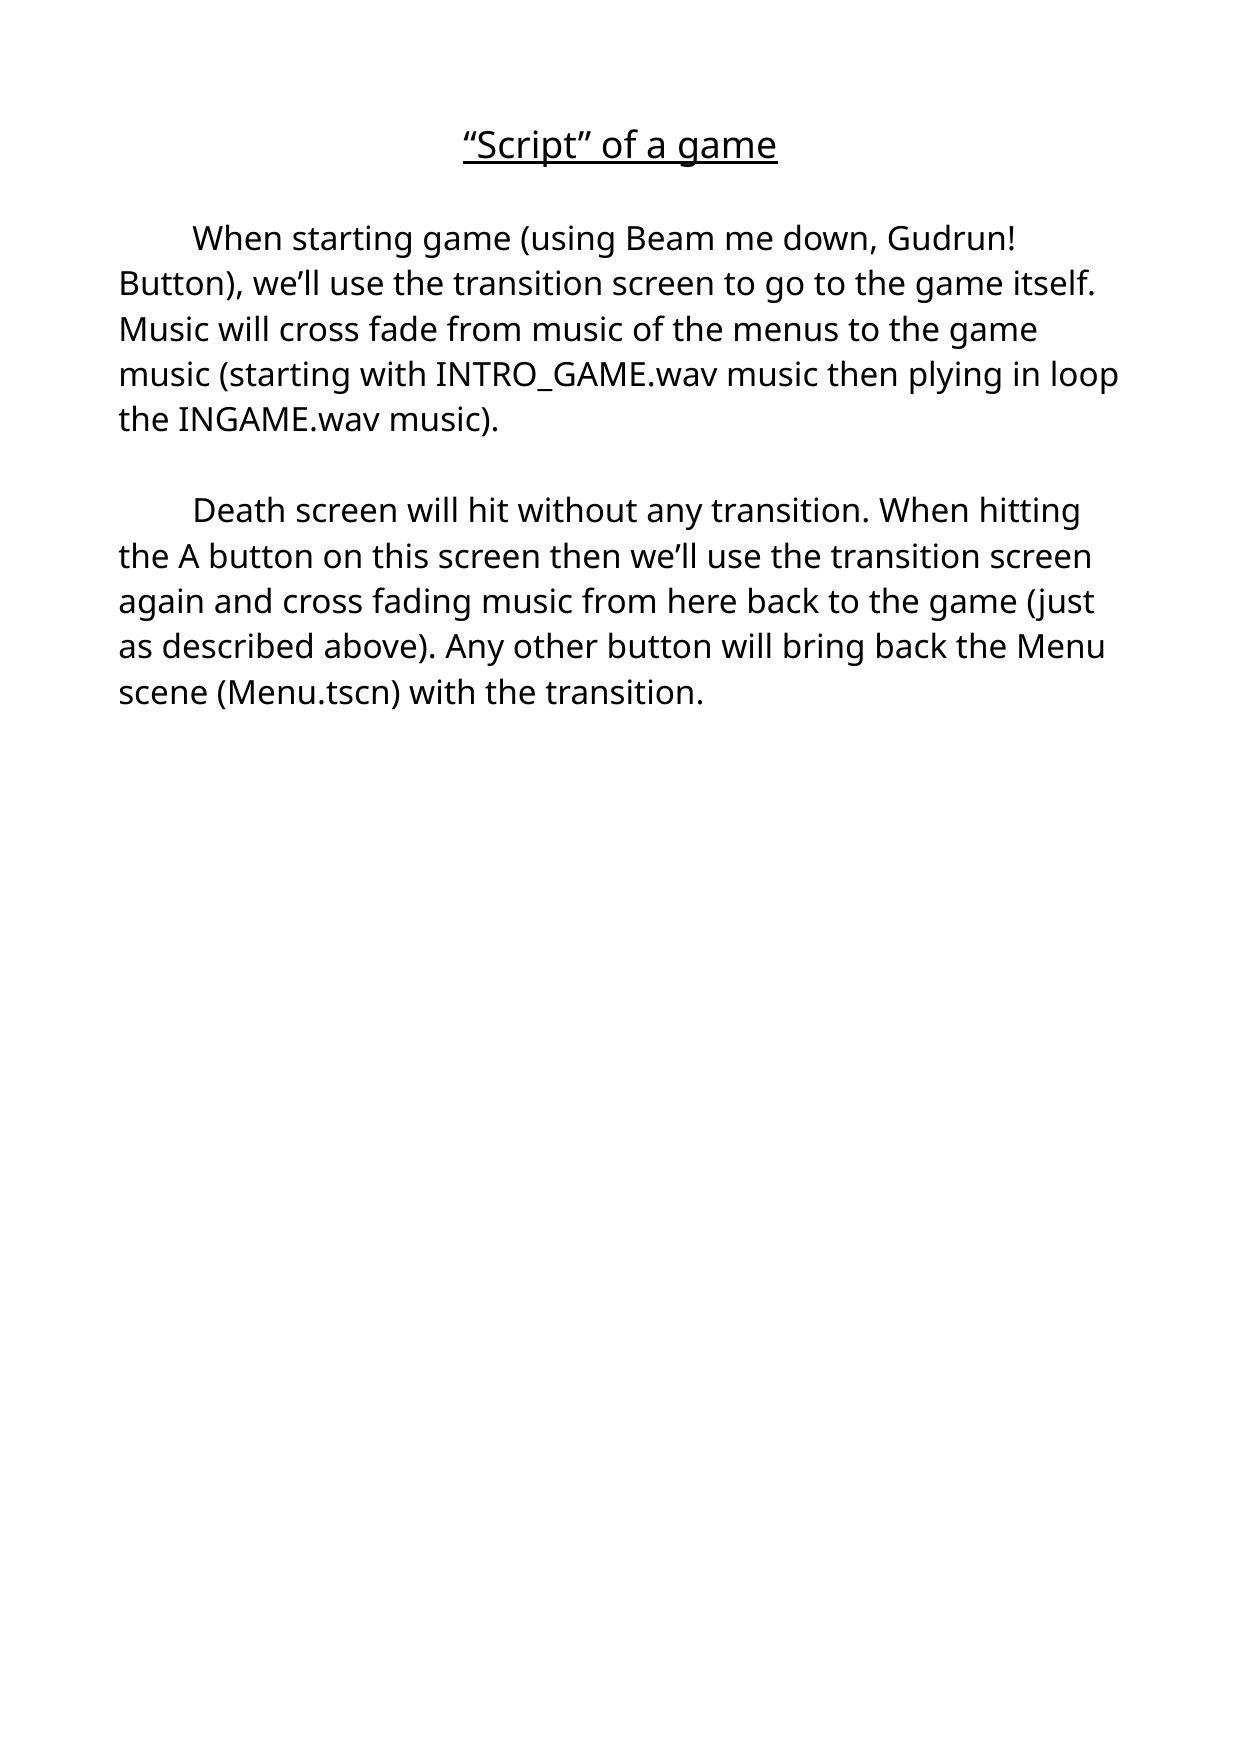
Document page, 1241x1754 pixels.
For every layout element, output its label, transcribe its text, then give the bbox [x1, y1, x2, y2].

text Death screen will hit without any transition. When hitting the A button on this screen then we’ll use the transition screen again and cross fading music from here back to the game (just as described above). Any other button will bring back the Menu scene (Menu.tscn) with the transition. [118, 487, 1122, 714]
text When starting game (using Beam me down, Gudrun! Button), we’ll use the transition screen to go to the game itself. Music will cross fade from music of the menus to the game music (starting with INTRO_GAME.wav music then plying in loop the INGAME.wav music). [118, 214, 1122, 442]
text “Script” of a game [118, 118, 1122, 169]
